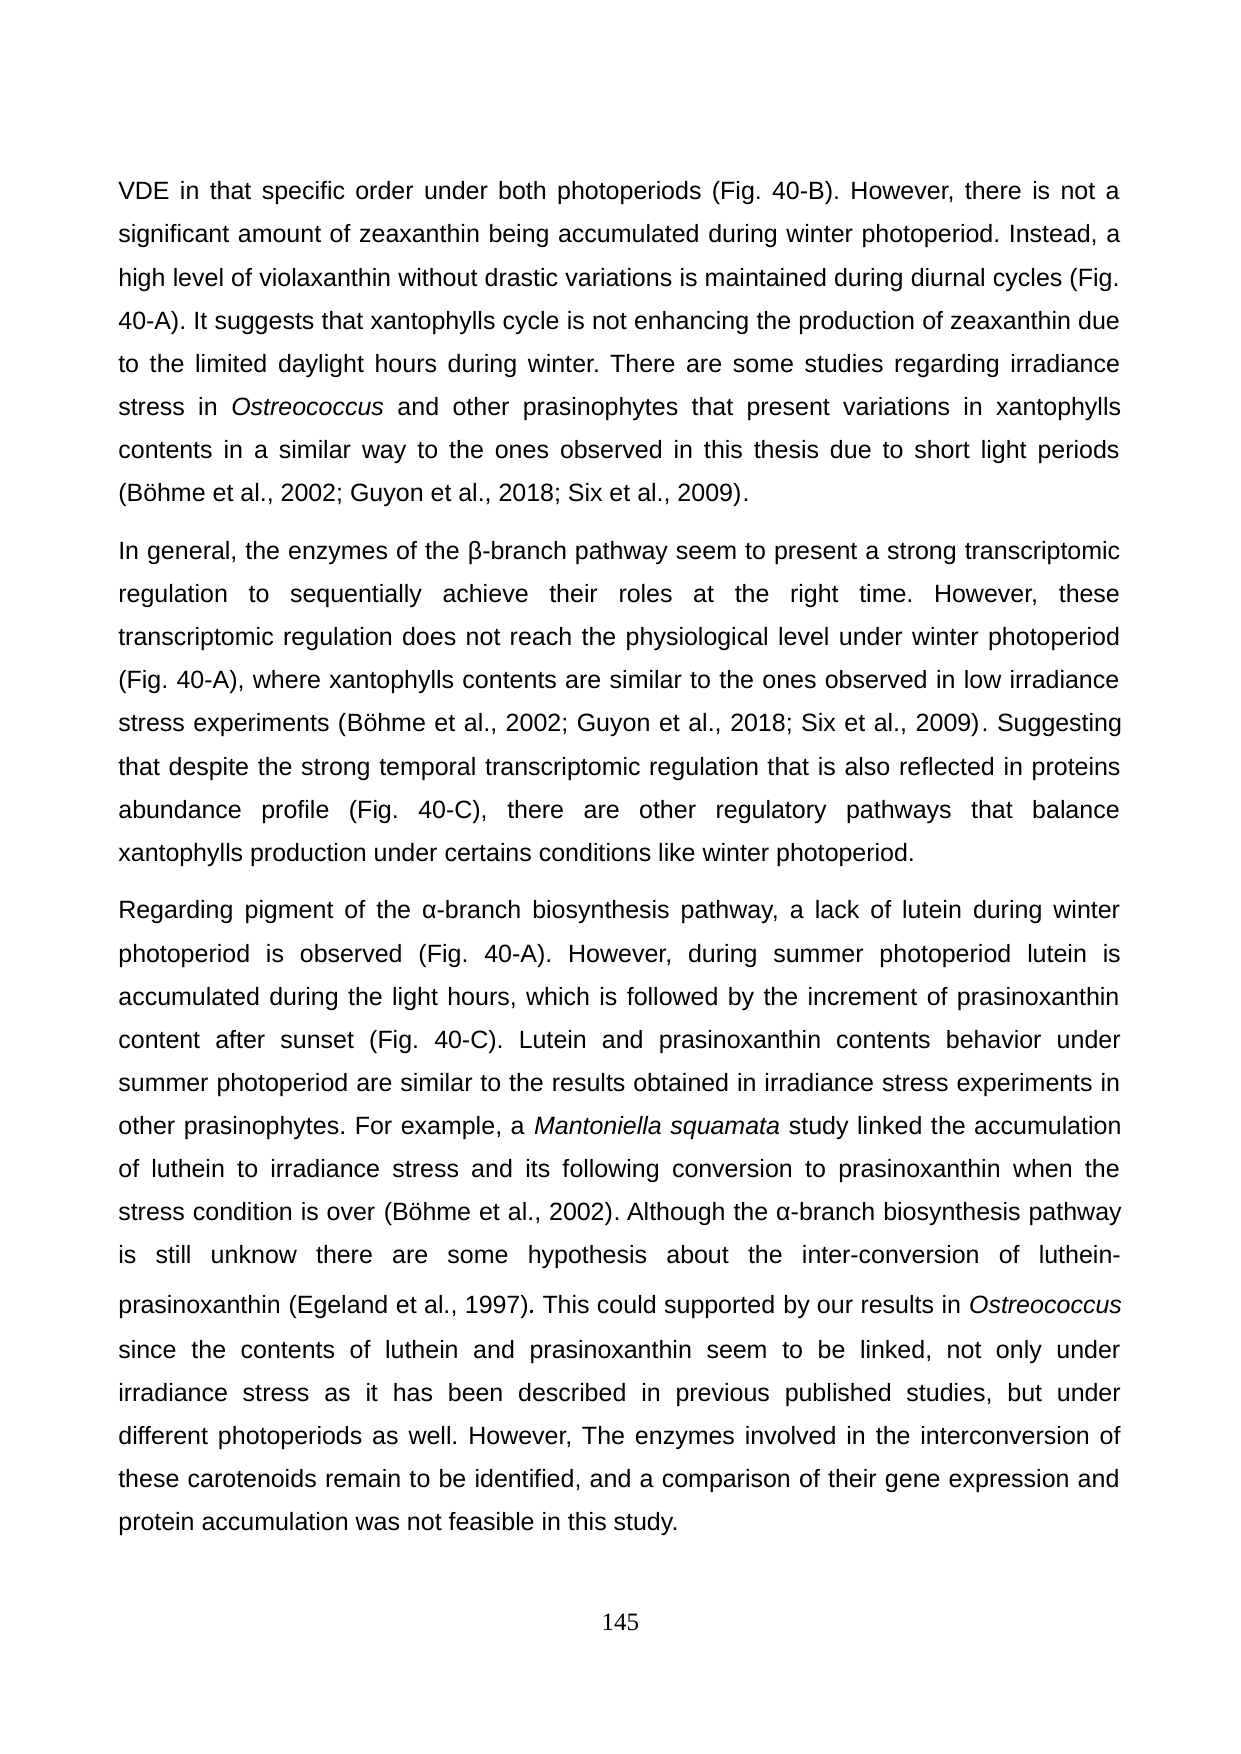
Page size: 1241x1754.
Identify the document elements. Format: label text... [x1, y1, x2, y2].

text VDE in that specific order under both photoperiods (Fig. 40-B). However, there is not a significant amount of zeaxanthin being accumulated during winter photoperiod. Instead, a high level of violaxanthin without drastic variations is maintained during diurnal cycles (Fig. 40-A). It suggests that xantophylls cycle is not enhancing the production of zeaxanthin due to the limited daylight hours during winter. There are some studies regarding irradiance stress in Ostreococcus and other prasinophytes that present variations in xantophylls contents in a similar way to the ones observed in this thesis due to short light periods (Böhme et al., 2002; Guyon et al., 2018; Six et al., 2009)⁠. [118, 176, 1122, 507]
text In general, the enzymes of the β-branch pathway seem to present a strong transcriptomic regulation to sequentially achieve their roles at the right time. However, these transcriptomic regulation does not reach the physiological level under winter photoperiod (Fig. 40-A), where xantophylls contents are similar to the ones observed in low irradiance stress experiments (Böhme et al., 2002; Guyon et al., 2018; Six et al., 2009)⁠. Suggesting that despite the strong temporal transcriptomic regulation that is also reflected in proteins abundance profile (Fig. 40-C), there are other regulatory pathways that balance xantophylls production under certains conditions like winter photoperiod. [118, 536, 1122, 867]
text Regarding pigment of the α-branch biosynthesis pathway, a lack of lutein during winter photoperiod is observed (Fig. 40-A). However, during summer photoperiod lutein is accumulated during the light hours, which is followed by the increment of prasinoxanthin content after sunset (Fig. 40-C). Lutein and prasinoxanthin contents behavior under summer photoperiod are similar to the results obtained in irradiance stress experiments in other prasinophytes. For example, a Mantoniella squamata study linked the accumulation of luthein to irradiance stress and its following conversion to prasinoxanthin when the stress condition is over (Böhme et al., 2002)⁠. Although the α-branch biosynthesis pathway is still unknow there are some hypothesis about the inter-conversion of luthein-prasinoxanthin (Egeland et al., 1997)⁠. This could supported by our results in Ostreococcus since the contents of luthein and prasinoxanthin seem to be linked, not only under irradiance stress as it has been described in previous published studies, but under different photoperiods as well. However, The enzymes involved in the interconversion of these carotenoids remain to be identified, and a comparison of their gene expression and protein accumulation was not feasible in this study. [118, 896, 1122, 1536]
